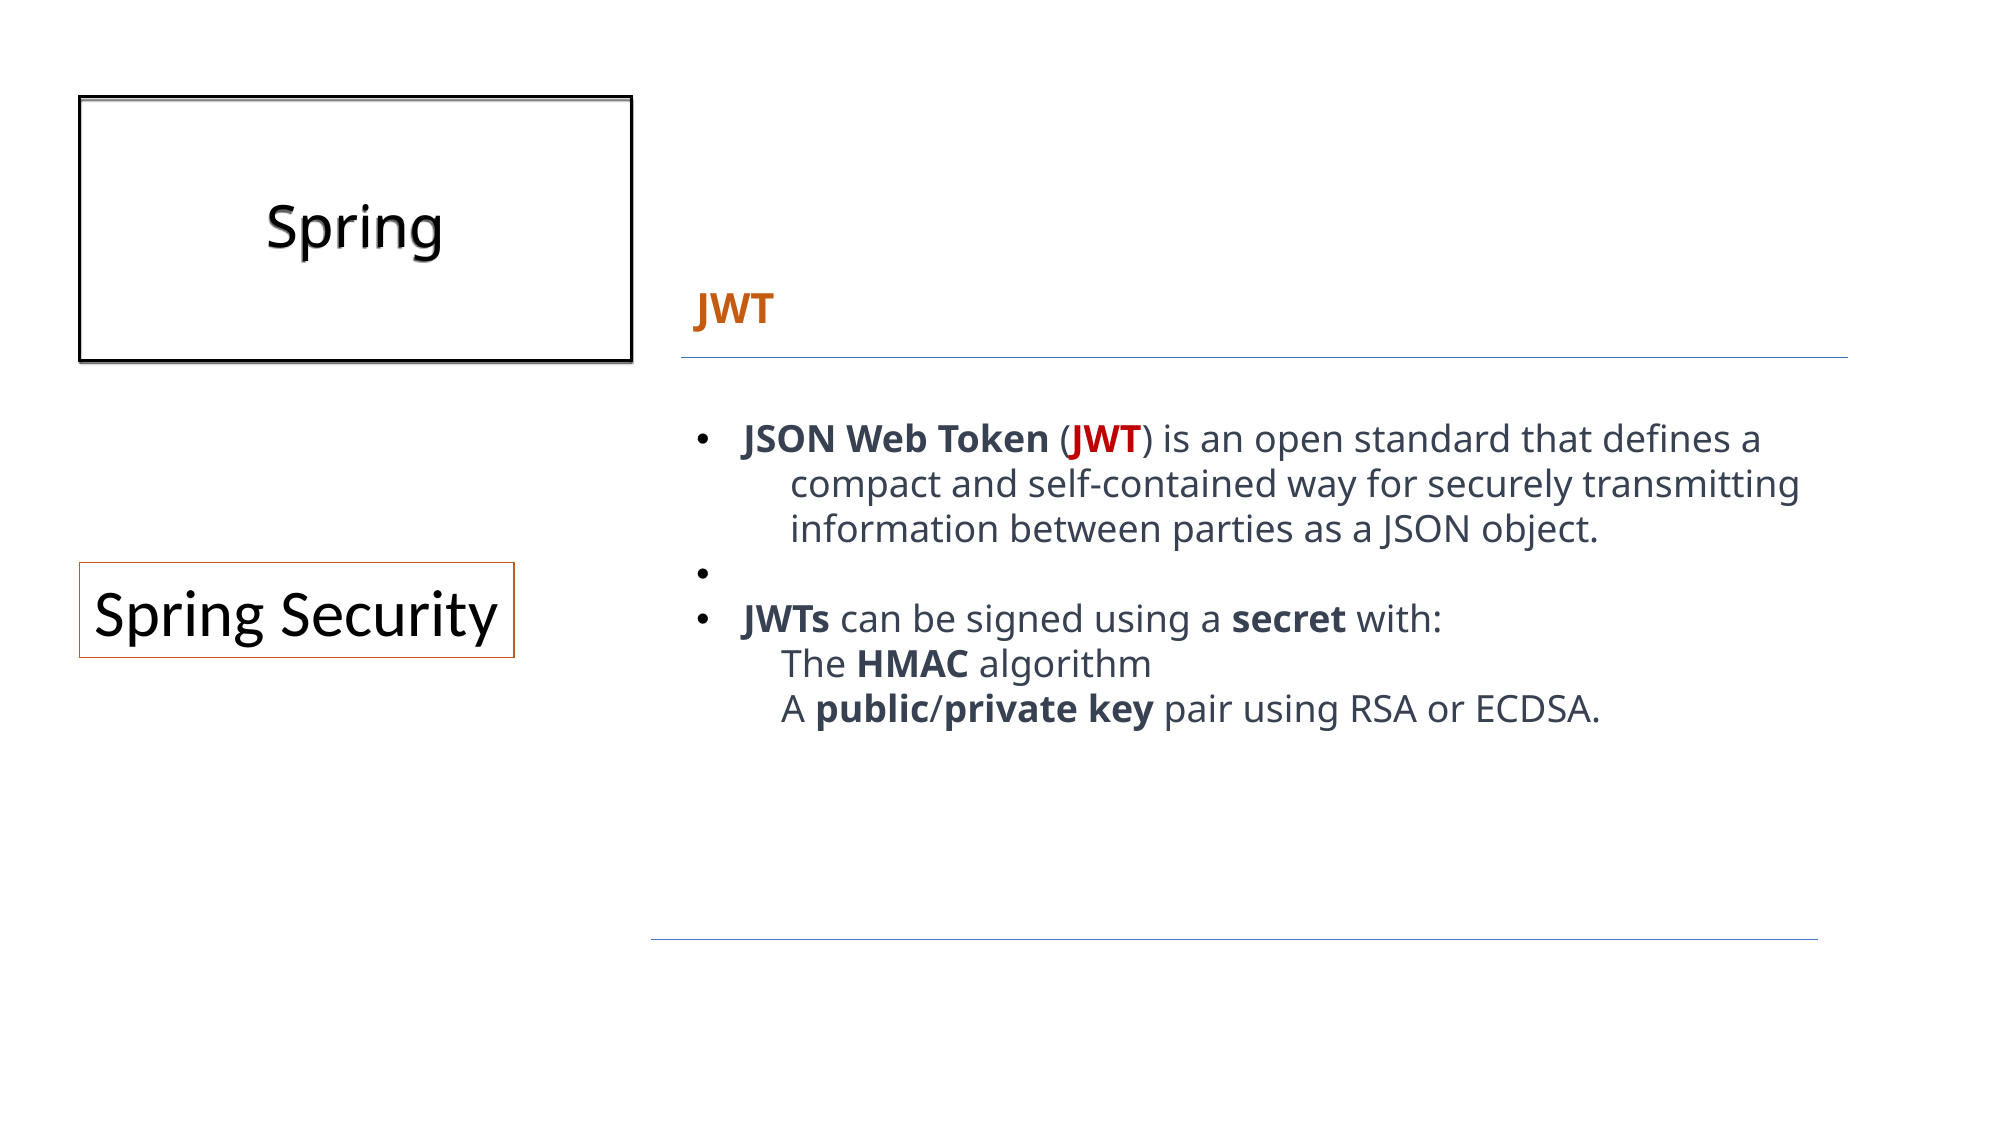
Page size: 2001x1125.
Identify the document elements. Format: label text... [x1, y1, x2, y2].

text_box JWT [681, 274, 1682, 341]
text_box JSON Web Token (JWT) is an open standard that defines a compact and self-contained way for securely transmitting information between parties as a JSON object. JWTs can be signed using a secret with: The HMAC algorithm A public/private key pair using RSA or ECDSA. [681, 408, 1866, 742]
title Spring [79, 96, 632, 361]
text_box Spring Security [80, 562, 514, 658]
